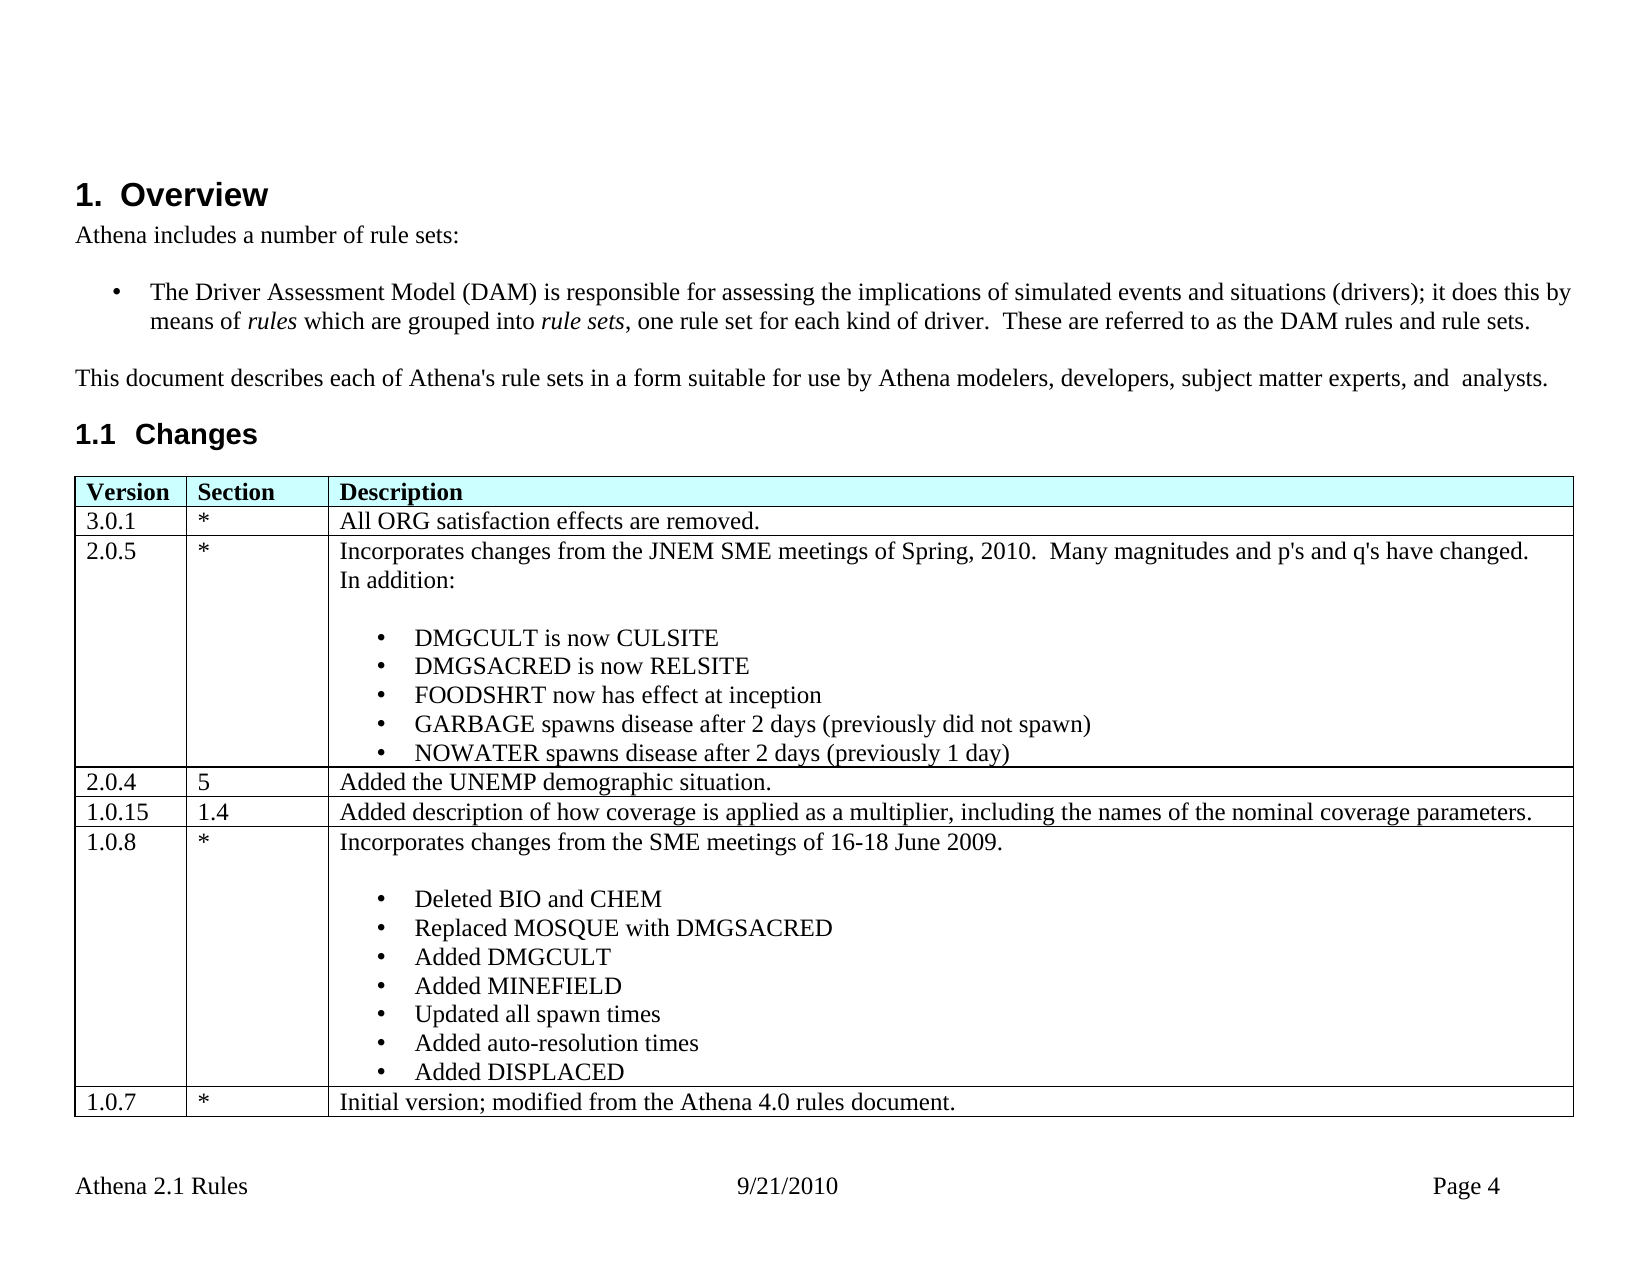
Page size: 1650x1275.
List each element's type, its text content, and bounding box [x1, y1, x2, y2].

text Athena includes a number of rule sets: [75, 220, 1575, 248]
table_cell * [187, 507, 328, 535]
table_header Version [76, 477, 186, 506]
subtitle Changes [75, 417, 1575, 451]
table_cell 1.4 [187, 797, 328, 826]
table_cell * [187, 1087, 328, 1116]
table_cell Incorporates changes from the SME meetings of 16-18 June 2009. Deleted BIO and CHEM Replaced MOSQUE with DMGSACRED Added DMGCULT Added MINEFIELD Updated all spawn times Added auto-resolution times Added DISPLACED [329, 827, 1573, 1086]
table_cell * [187, 536, 328, 766]
table_header Description [329, 477, 1573, 506]
table_cell 1.0.7 [76, 1087, 186, 1116]
list The Driver Assessment Model (DAM) is responsible for assessing the implications of simulated events and situations (drivers); it does this by means of rules which are grouped into rule sets, one rule set for each kind of driver. These are referred to as the DAM rules and rule sets. [112, 277, 1575, 335]
table_cell 1.0.15 [76, 797, 186, 826]
table_cell * [187, 827, 328, 1086]
table_cell 3.0.1 [76, 507, 186, 535]
subtitle Overview [75, 175, 1575, 213]
table_cell 1.0.8 [76, 827, 186, 1086]
table_header Section [187, 477, 328, 506]
text This document describes each of Athena's rule sets in a form suitable for use by Athena modelers, developers, subject matter experts, and analysts. [75, 363, 1575, 392]
table_cell 2.0.5 [76, 536, 186, 766]
table_cell 2.0.4 [76, 768, 186, 796]
table_cell Initial version; modified from the Athena 4.0 rules document. [329, 1087, 1573, 1116]
table_cell 5 [187, 768, 328, 796]
table_cell Incorporates changes from the JNEM SME meetings of Spring, 2010. Many magnitudes and p's and q's have changed. In addition: DMGCULT is now CULSITE DMGSACRED is now RELSITE FOODSHRT now has effect at inception GARBAGE spawns disease after 2 days (previously did not spawn) NOWATER spawns disease after 2 days (previously 1 day) [329, 536, 1573, 766]
table_cell Added the UNEMP demographic situation. [329, 768, 1573, 796]
table_cell Added description of how coverage is applied as a multiplier, including the names of the nominal coverage parameters. [329, 797, 1573, 826]
table_cell All ORG satisfaction effects are removed. [329, 507, 1573, 535]
